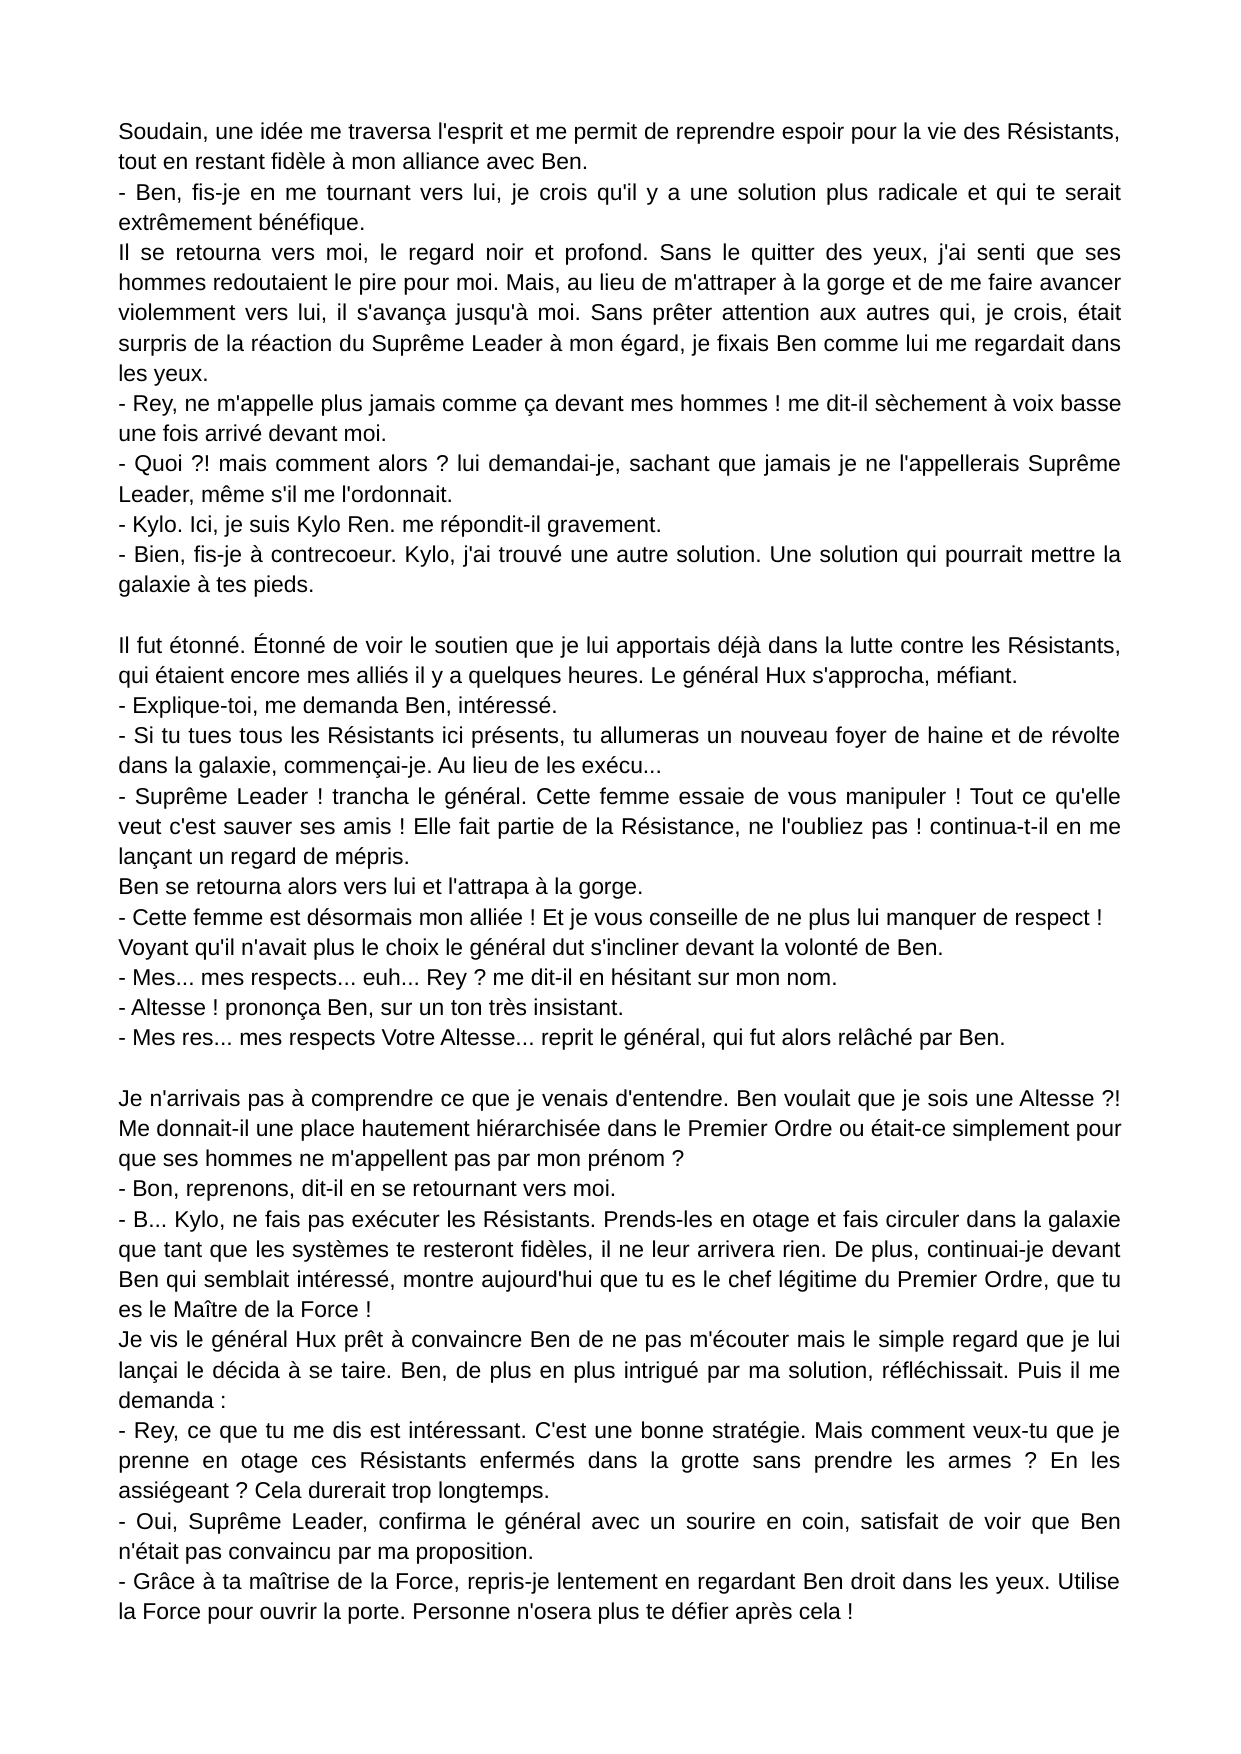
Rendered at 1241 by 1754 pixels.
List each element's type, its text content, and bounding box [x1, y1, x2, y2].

text Soudain, une idée me traversa l'esprit et me permit de reprendre espoir pour la vie des Résistants, tout en restant fidèle à mon alliance avec Ben. [118, 118, 1122, 175]
text - Ben, fis-je en me tournant vers lui, je crois qu'il y a une solution plus radicale et qui te serait extrêmement bénéfique. [118, 178, 1122, 235]
text - Si tu tues tous les Résistants ici présents, tu allumeras un nouveau foyer de haine et de révolte dans la galaxie, commençai-je. Au lieu de les exécu... [118, 722, 1122, 779]
text - Suprême Leader ! trancha le général. Cette femme essaie de vous manipuler ! Tout ce qu'elle veut c'est sauver ses amis ! Elle fait partie de la Résistance, ne l'oubliez pas ! continua-t-il en me lançant un regard de mépris. [118, 783, 1122, 869]
text Je vis le général Hux prêt à convaincre Ben de ne pas m'écouter mais le simple regard que je lui lançai le décida à se taire. Ben, de plus en plus intrigué par ma solution, réfléchissait. Puis il me demanda : [118, 1326, 1122, 1413]
text - Kylo. Ici, je suis Kylo Ren. me répondit-il gravement. [118, 511, 1122, 537]
text - Mes... mes respects... euh... Rey ? me dit-il en hésitant sur mon nom. [118, 964, 1122, 990]
text Il fut étonné. Étonné de voir le soutien que je lui apportais déjà dans la lutte contre les Résistants, qui étaient encore mes alliés il y a quelques heures. Le général Hux s'approcha, méfiant. [118, 632, 1122, 688]
text - B... Kylo, ne fais pas exécuter les Résistants. Prends-les en otage et fais circuler dans la galaxie que tant que les systèmes te resteront fidèles, il ne leur arrivera rien. De plus, continuai-je devant Ben qui semblait intéressé, montre aujourd'hui que tu es le chef légitime du Premier Ordre, que tu es le Maître de la Force ! [118, 1206, 1122, 1323]
text - Oui, Suprême Leader, confirma le général avec un sourire en coin, satisfait de voir que Ben n'était pas convaincu par ma proposition. [118, 1508, 1122, 1564]
text - Rey, ce que tu me dis est intéressant. C'est une bonne stratégie. Mais comment veux-tu que je prenne en otage ces Résistants enfermés dans la grotte sans prendre les armes ? En les assiégeant ? Cela durerait trop longtemps. [118, 1417, 1122, 1504]
text Ben se retourna alors vers lui et l'attrapa à la gorge. [118, 873, 1122, 900]
text - Explique-toi, me demanda Ben, intéressé. [118, 692, 1122, 718]
text - Bien, fis-je à contrecoeur. Kylo, j'ai trouvé une autre solution. Une solution qui pourrait mettre la galaxie à tes pieds. [118, 541, 1122, 598]
text - Altesse ! prononça Ben, sur un ton très insistant. [118, 994, 1122, 1021]
text Il se retourna vers moi, le regard noir et profond. Sans le quitter des yeux, j'ai senti que ses hommes redoutaient le pire pour moi. Mais, au lieu de m'attraper à la gorge et de me faire avancer violemment vers lui, il s'avança jusqu'à moi. Sans prêter attention aux autres qui, je crois, était surpris de la réaction du Suprême Leader à mon égard, je fixais Ben comme lui me regardait dans les yeux. [118, 239, 1122, 386]
text Je n'arrivais pas à comprendre ce que je venais d'entendre. Ben voulait que je sois une Altesse ?! Me donnait-il une place hautement hiérarchisée dans le Premier Ordre ou était-ce simplement pour que ses hommes ne m'appellent pas par mon prénom ? [118, 1085, 1122, 1172]
text - Grâce à ta maîtrise de la Force, repris-je lentement en regardant Ben droit dans les yeux. Utilise la Force pour ouvrir la porte. Personne n'osera plus te défier après cela ! [118, 1568, 1122, 1625]
text - Mes res... mes respects Votre Altesse... reprit le général, qui fut alors relâché par Ben. [118, 1024, 1122, 1051]
text - Cette femme est désormais mon alliée ! Et je vous conseille de ne plus lui manquer de respect ! [118, 903, 1122, 930]
text - Rey, ne m'appelle plus jamais comme ça devant mes hommes ! me dit-il sèchement à voix basse une fois arrivé devant moi. [118, 390, 1122, 447]
text Voyant qu'il n'avait plus le choix le général dut s'incliner devant la volonté de Ben. [118, 934, 1122, 960]
text - Quoi ?! mais comment alors ? lui demandai-je, sachant que jamais je ne l'appellerais Suprême Leader, même s'il me l'ordonnait. [118, 450, 1122, 507]
text - Bon, reprenons, dit-il en se retournant vers moi. [118, 1175, 1122, 1202]
